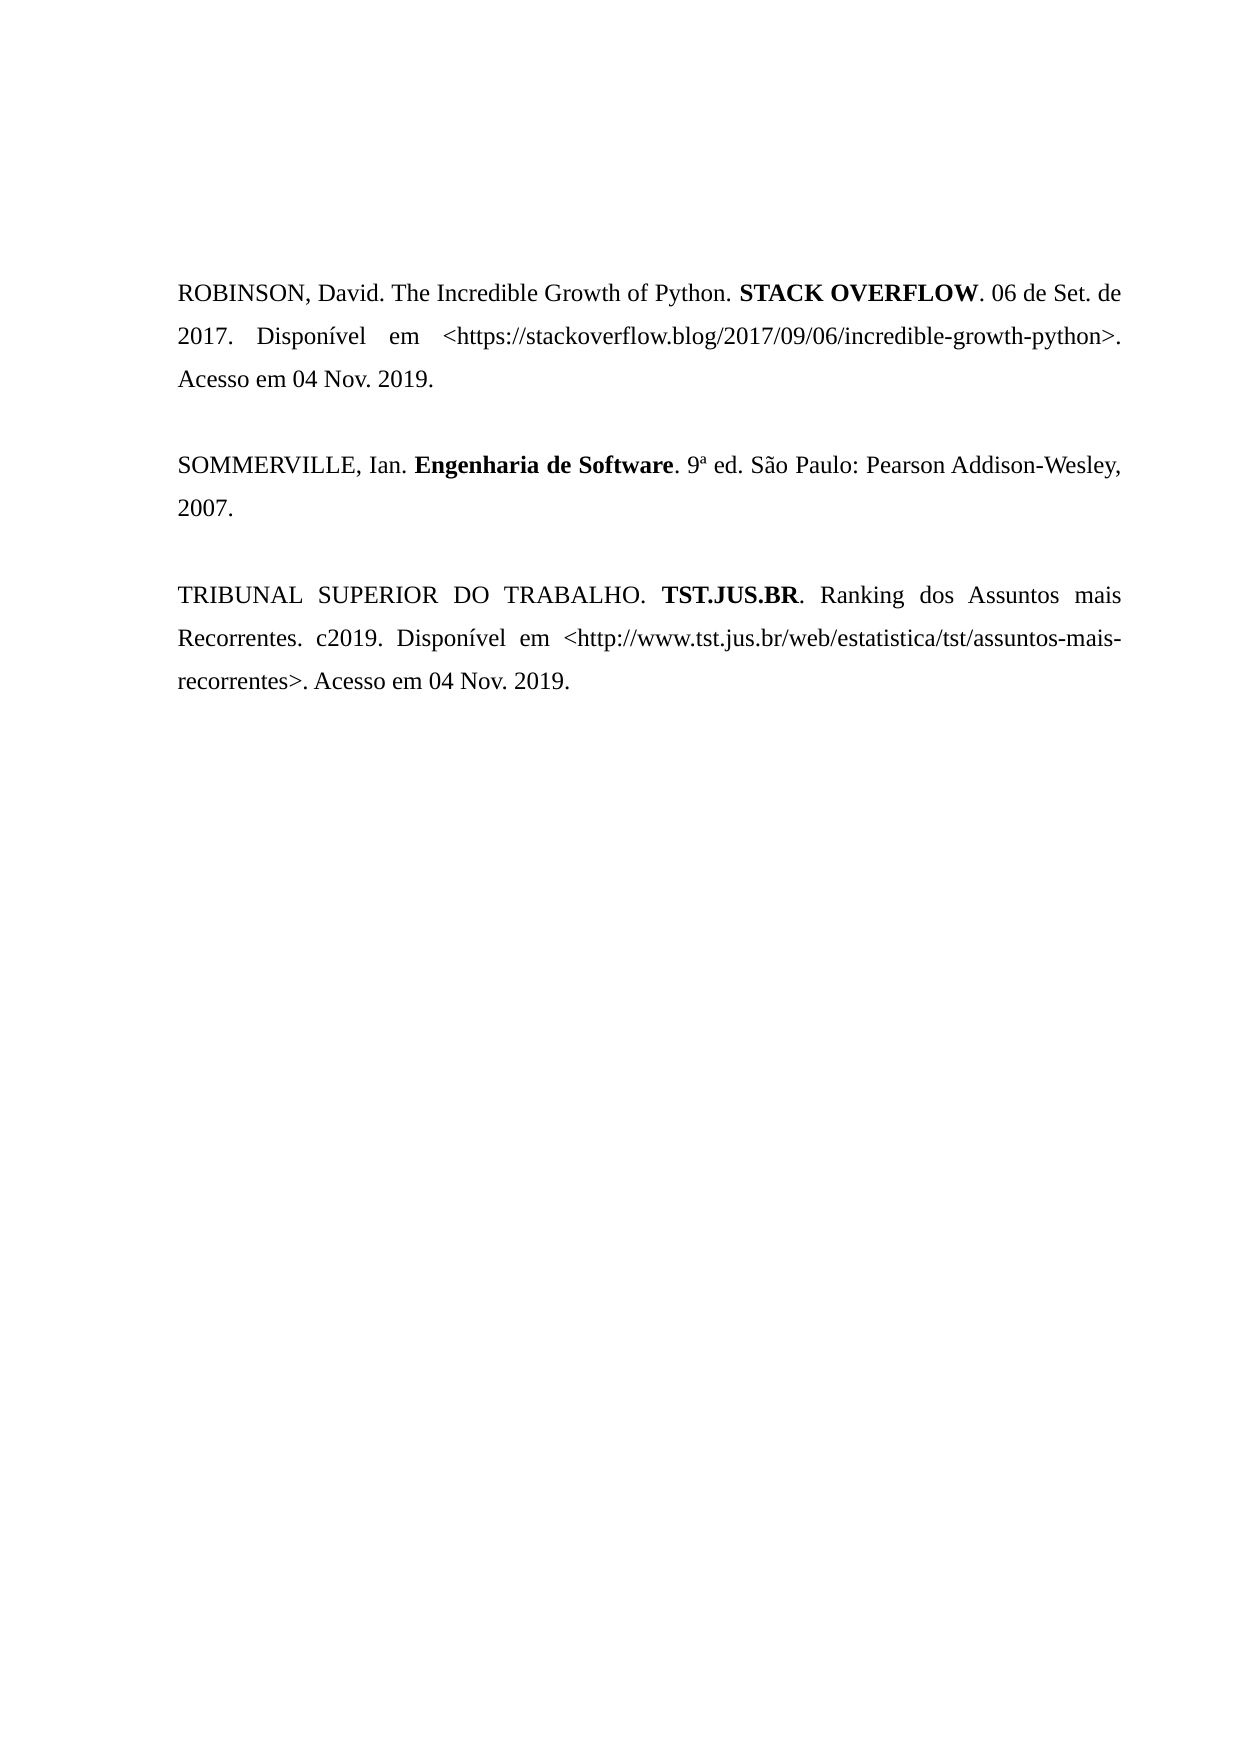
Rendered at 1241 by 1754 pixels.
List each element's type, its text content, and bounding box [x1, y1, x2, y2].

text SOMMERVILLE, Ian. Engenharia de Software. 9ª ed. São Paulo: Pearson Addison-Wesley, 2007. [177, 450, 1122, 522]
text ROBINSON, David. The Incredible Growth of Python. STACK OVERFLOW. 06 de Set. de 2017. Disponível em <https://stackoverflow.blog/2017/09/06/incredible-growth-python>. Acesso em 04 Nov. 2019. [177, 278, 1122, 393]
text TRIBUNAL SUPERIOR DO TRABALHO. TST.JUS.BR. Ranking dos Assuntos mais Recorrentes. c2019. Disponível em <http://www.tst.jus.br/web/estatistica/tst/assuntos-mais-recorrentes>. Acesso em 04 Nov. 2019. [177, 580, 1122, 695]
